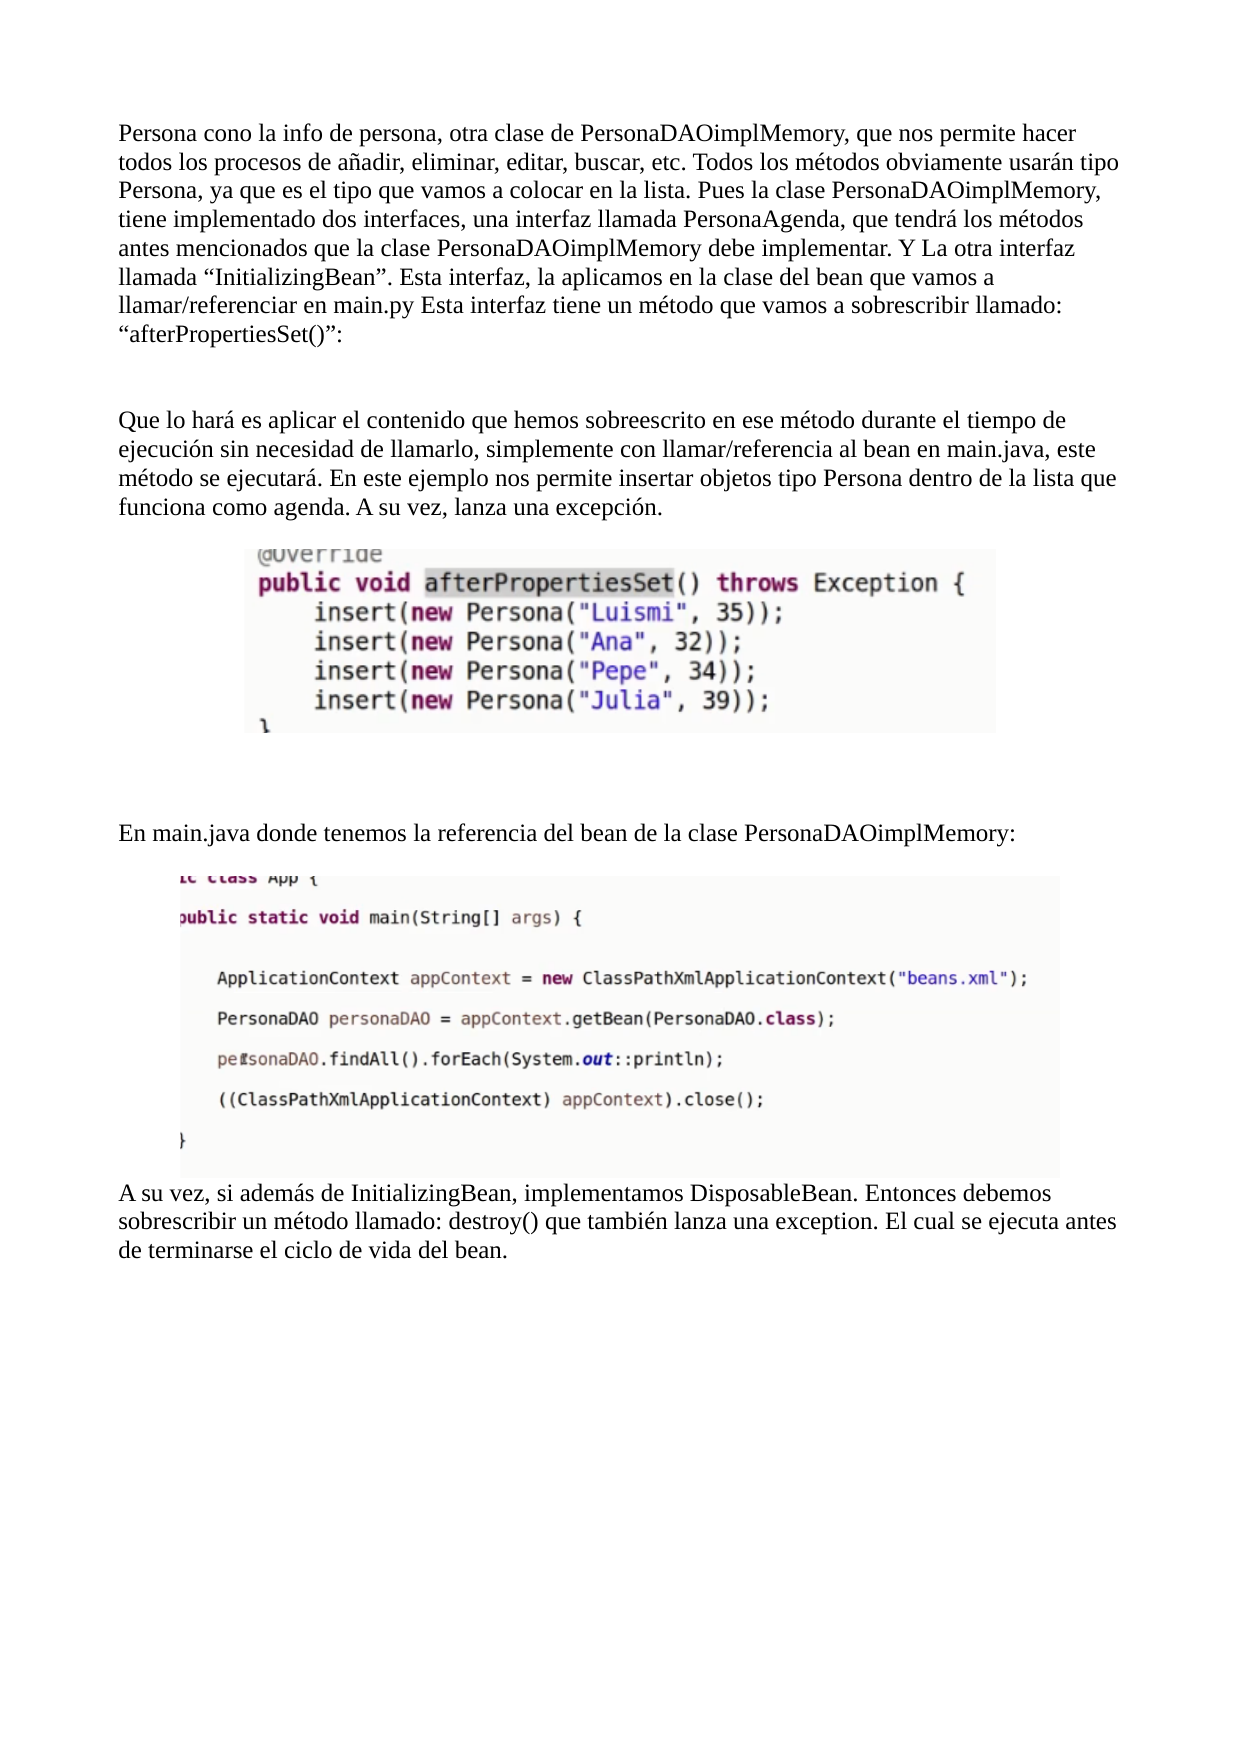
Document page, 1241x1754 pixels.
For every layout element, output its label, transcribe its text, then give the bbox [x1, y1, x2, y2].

text En main.java donde tenemos la referencia del bean de la clase PersonaDAOimplMemory: [118, 818, 1122, 847]
text Que lo hará es aplicar el contenido que hemos sobreescrito en ese método durante el tiempo de ejecución sin necesidad de llamarlo, simplemente con llamar/referencia al bean en main.java, este método se ejecutará. En este ejemplo nos permite insertar objetos tipo Persona dentro de la lista que funciona como agenda. A su vez, lanza una excepción. [118, 406, 1122, 521]
text Persona cono la info de persona, otra clase de PersonaDAOimplMemory, que nos permite hacer todos los procesos de añadir, eliminar, editar, buscar, etc. Todos los métodos obviamente usarán tipo Persona, ya que es el tipo que vamos a colocar en la lista. Pues la clase PersonaDAOimplMemory, tiene implementado dos interfaces, una interfaz llamada PersonaAgenda, que tendrá los métodos antes mencionados que la clase PersonaDAOimplMemory debe implementar. Y La otra interfaz llamada “InitializingBean”. Esta interfaz, la aplicamos en la clase del bean que vamos a llamar/referenciar en main.py Esta interfaz tiene un método que vamos a sobrescribir llamado: “afterPropertiesSet()”: [118, 118, 1122, 348]
text A su vez, si además de InitializingBean, implementamos DisposableBean. Entonces debemos sobrescribir un método llamado: destroy() que también lanza una exception. El cual se ejecuta antes de terminarse el ciclo de vida del bean. [118, 876, 1122, 1264]
